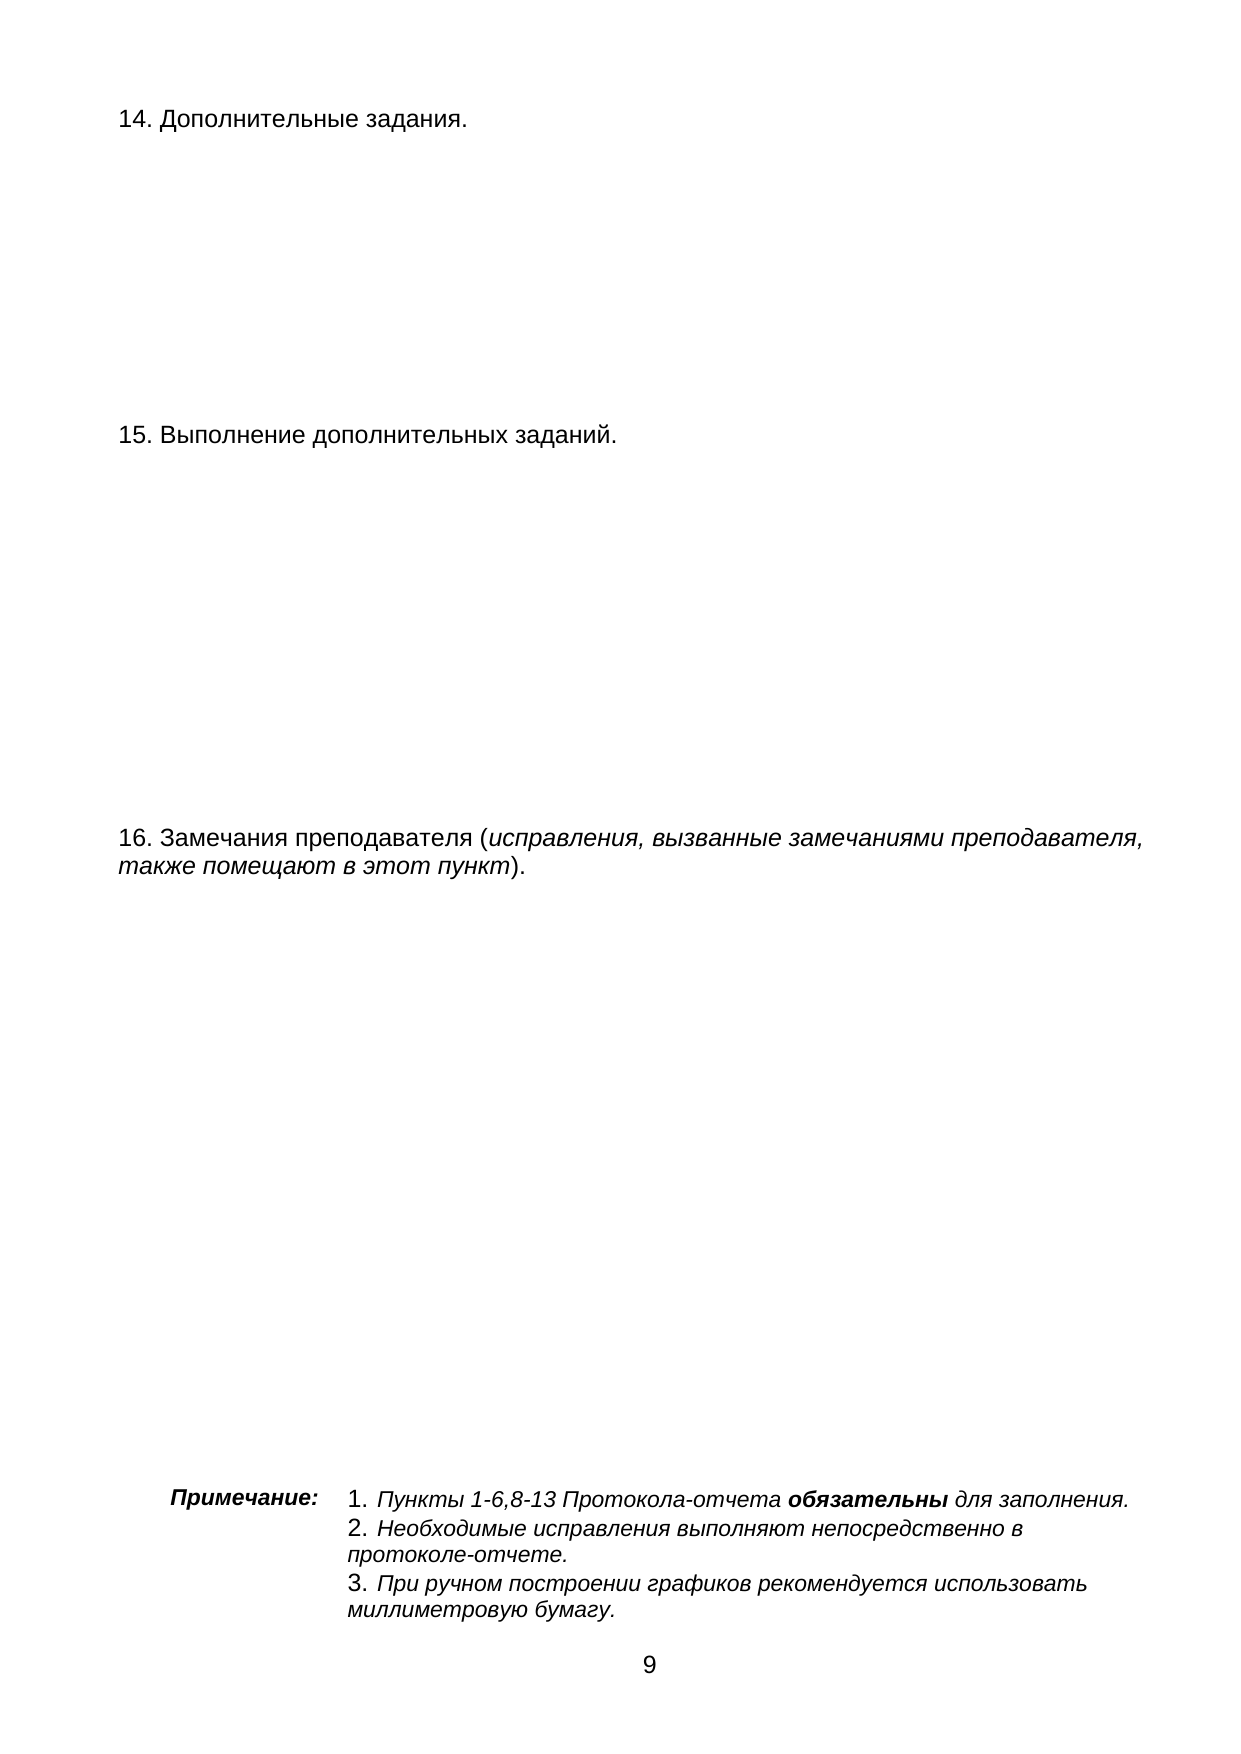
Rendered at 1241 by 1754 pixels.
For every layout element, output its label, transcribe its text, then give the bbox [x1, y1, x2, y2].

table_header Пункты 1-6,8-13 Протокола-отчета обязательны для заполнения. [336, 1484, 1148, 1512]
table_header Примечание: [159, 1484, 336, 1512]
text 16. Замечания преподавателя (исправления, вызванные замечаниями преподавателя, также помещают в этот пункт). [118, 822, 1181, 880]
text 14. Дополнительные задания. [118, 104, 1181, 132]
table_cell [159, 1568, 336, 1623]
table_cell [159, 1513, 336, 1568]
table_cell Необходимые исправления выполняют непосредственно в протоколе-отчете. [336, 1513, 1148, 1568]
table_cell При ручном построении графиков рекомендуется использовать миллиметровую бумагу. [336, 1568, 1148, 1623]
text 15. Выполнение дополнительных заданий. [118, 420, 1181, 449]
